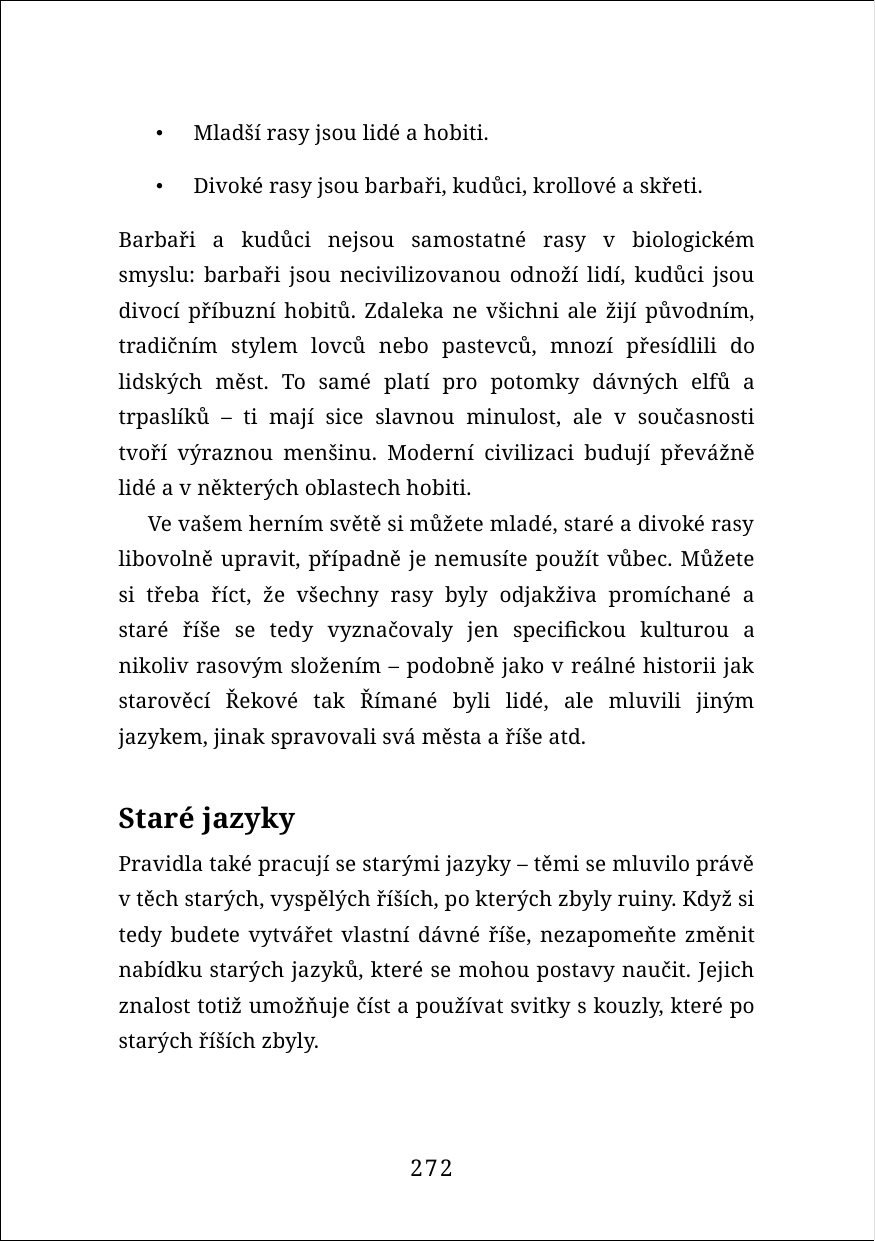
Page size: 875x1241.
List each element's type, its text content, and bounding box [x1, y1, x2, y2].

subtitle Staré jazyky [118, 799, 756, 837]
list Mladší rasy jsou lidé a hobiti. [156, 118, 756, 147]
text Pravidla také pracují se starými jazyky – těmi se mluvilo právě v těch starých, vyspělých říších, po kterých zbyly ruiny. Když si tedy budete vytvářet vlastní dávné říše, nezapomeňte změnit nabídku starých jazyků, které se mohou postavy naučit. Jejich znalost totiž umožňuje číst a používat svitky s kouzly, které po starých říších zbyly. [118, 849, 756, 1055]
list Divoké rasy jsou barbaři, kudůci, krollové a skřeti. [156, 171, 756, 200]
text Barbaři a kudůci nejsou samostatné rasy v biologickém smyslu: barbaři jsou necivilizovanou odnoží lidí, kudůci jsou divocí příbuzní hobitů. Zdaleka ne všichni ale žijí původním, tradičním stylem lovců nebo pastevců, mnozí přesídlili do lidských měst. To samé platí pro potomky dávných elfů a trpaslíků – ti mají sice slavnou minulost, ale v současnosti tvoří výraznou menšinu. Moderní civilizaci budují převážně lidé a v některých oblastech hobiti. Ve vašem herním světě si můžete mladé, staré a divoké rasy libovolně upravit, případně je nemusíte použít vůbec. Můžete si třeba říct, že všechny rasy byly odjakživa promíchané a staré říše se tedy vyznačovaly jen specifickou kulturou a nikoliv rasovým složením – podobně jako v reálné historii jak starověcí Řekové tak Římané byli lidé, ale mluvili jiným jazykem, jinak spravovali svá města a říše atd. [118, 225, 756, 750]
